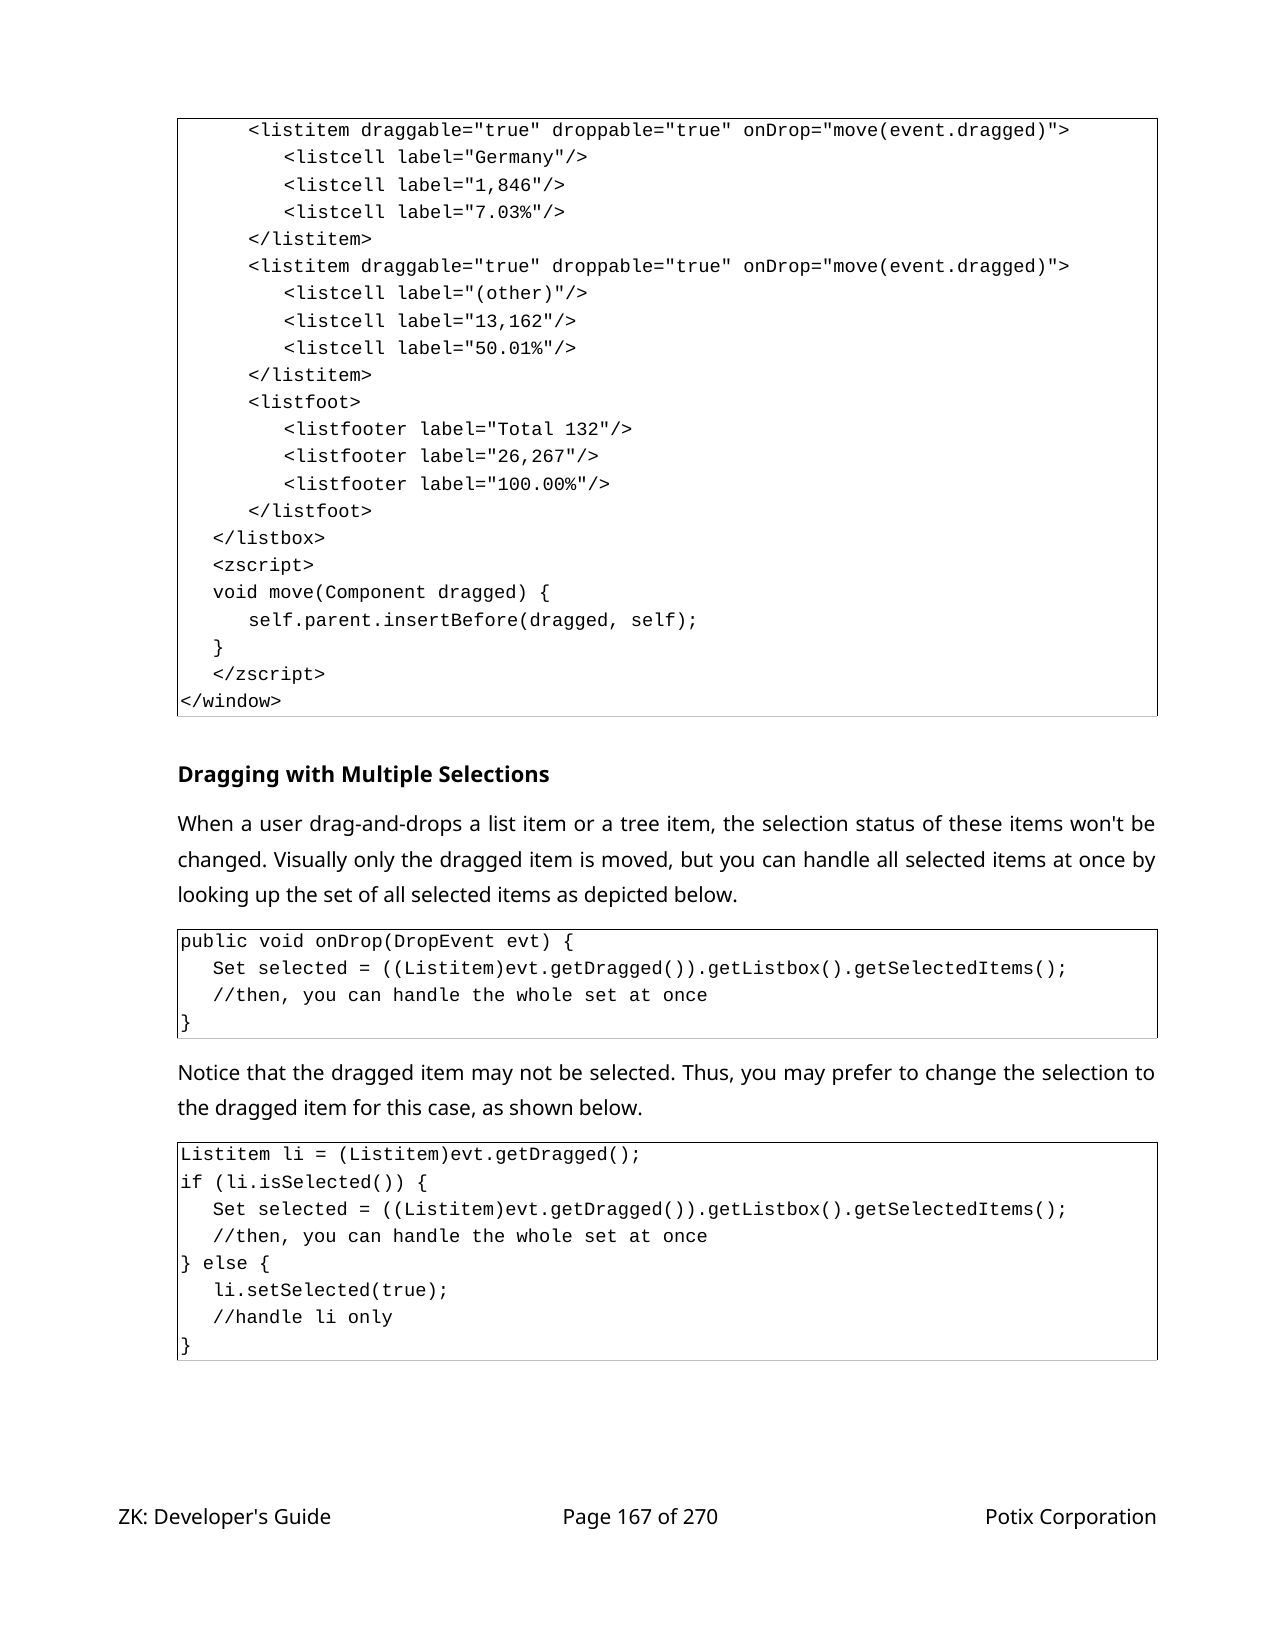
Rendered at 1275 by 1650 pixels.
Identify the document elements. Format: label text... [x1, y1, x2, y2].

text <listcell label="13,162"/> [178, 308, 1157, 333]
text <listcell label="1,846"/> [178, 172, 1157, 197]
text <listcell label="50.01%"/> [178, 336, 1157, 360]
text <listcell label="7.03%"/> [178, 200, 1157, 224]
text </window> [178, 689, 1157, 716]
text </listbox> [178, 526, 1157, 550]
text <listfooter label="Total 132"/> [178, 417, 1157, 441]
text <listfooter label="26,267"/> [178, 444, 1157, 469]
text <listitem draggable="true" droppable="true" onDrop="move(event.dragged)"> [178, 119, 1157, 142]
text </zscript> [178, 662, 1157, 686]
text if (li.isSelected()) { [178, 1169, 1157, 1194]
text } else { [178, 1251, 1157, 1275]
text Set selected = ((Listitem)evt.getDragged()).getListbox().getSelectedItems(); [178, 956, 1157, 980]
text li.setSelected(true); [178, 1278, 1157, 1302]
text <listfooter label="100.00%"/> [178, 472, 1157, 496]
text self.parent.insertBefore(dragged, self); [178, 607, 1157, 632]
text //handle li only [178, 1305, 1157, 1330]
text <listcell label="Germany"/> [178, 145, 1157, 169]
text </listitem> [178, 363, 1157, 387]
text //then, you can handle the whole set at once [178, 1224, 1157, 1248]
text </listfoot> [178, 499, 1157, 523]
text //then, you can handle the whole set at once [178, 983, 1157, 1007]
text Listitem li = (Listitem)evt.getDragged(); [178, 1143, 1157, 1167]
text <listfoot> [178, 390, 1157, 414]
text } [178, 635, 1157, 659]
text <zscript> [178, 553, 1157, 577]
text } [178, 1333, 1157, 1360]
text void move(Component dragged) { [178, 580, 1157, 604]
text Set selected = ((Listitem)evt.getDragged()).getListbox().getSelectedItems(); [178, 1197, 1157, 1221]
text Notice that the dragged item may not be selected. Thus, you may prefer to change the selection to the dragged item for this case, as shown below. [177, 1058, 1157, 1122]
text </listitem> [178, 227, 1157, 251]
text } [178, 1010, 1157, 1038]
text public void onDrop(DropEvent evt) { [178, 930, 1157, 953]
text <listcell label="(other)"/> [178, 281, 1157, 306]
text When a user drag-and-drops a list item or a tree item, the selection status of these items won't be changed. Visually only the dragged item is moved, but you can handle all selected items at once by looking up the set of all selected items as depicted below. [177, 809, 1157, 908]
subtitle Dragging with Multiple Selections [177, 759, 1157, 789]
text <listitem draggable="true" droppable="true" onDrop="move(event.dragged)"> [178, 254, 1157, 278]
